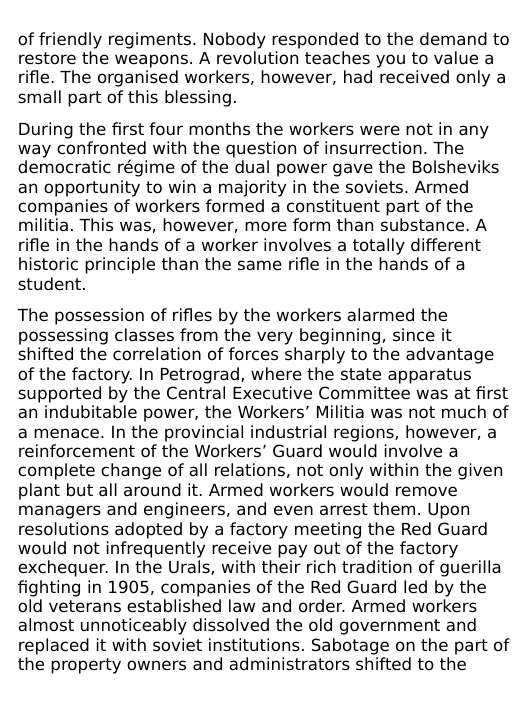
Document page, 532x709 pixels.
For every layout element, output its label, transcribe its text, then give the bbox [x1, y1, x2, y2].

text The possession of rifles by the workers alarmed the possessing classes from the very beginning, since it shifted the correlation of forces sharply to the advantage of the factory. In Petrograd, where the state apparatus supported by the Central Executive Committee was at first an indubitable power, the Workers’ Militia was not much of a menace. In the provincial industrial regions, however, a reinforcement of the Workers’ Guard would involve a complete change of all relations, not only within the given plant but all around it. Armed workers would remove managers and engineers, and even arrest them. Upon resolutions adopted by a factory meeting the Red Guard would not infrequently receive pay out of the factory exchequer. In the Urals, with their rich tradition of guerilla fighting in 1905, companies of the Red Guard led by the old veterans established law and order. Armed workers almost unnoticeably dissolved the old government and replaced it with soviet institutions. Sabotage on the part of the property owners and administrators shifted to the [18, 306, 514, 674]
text of friendly regiments. Nobody responded to the demand to restore the weapons. A revolution teaches you to value a rifle. The organised workers, however, had received only a small part of this blessing. [18, 29, 514, 107]
text During the first four months the workers were not in any way confronted with the question of insurrection. The democratic régime of the dual power gave the Bolsheviks an opportunity to win a majority in the soviets. Armed companies of workers formed a constituent part of the militia. This was, however, more form than substance. A rifle in the hands of a worker involves a totally different historic principle than the same rifle in the hands of a student. [18, 119, 514, 294]
